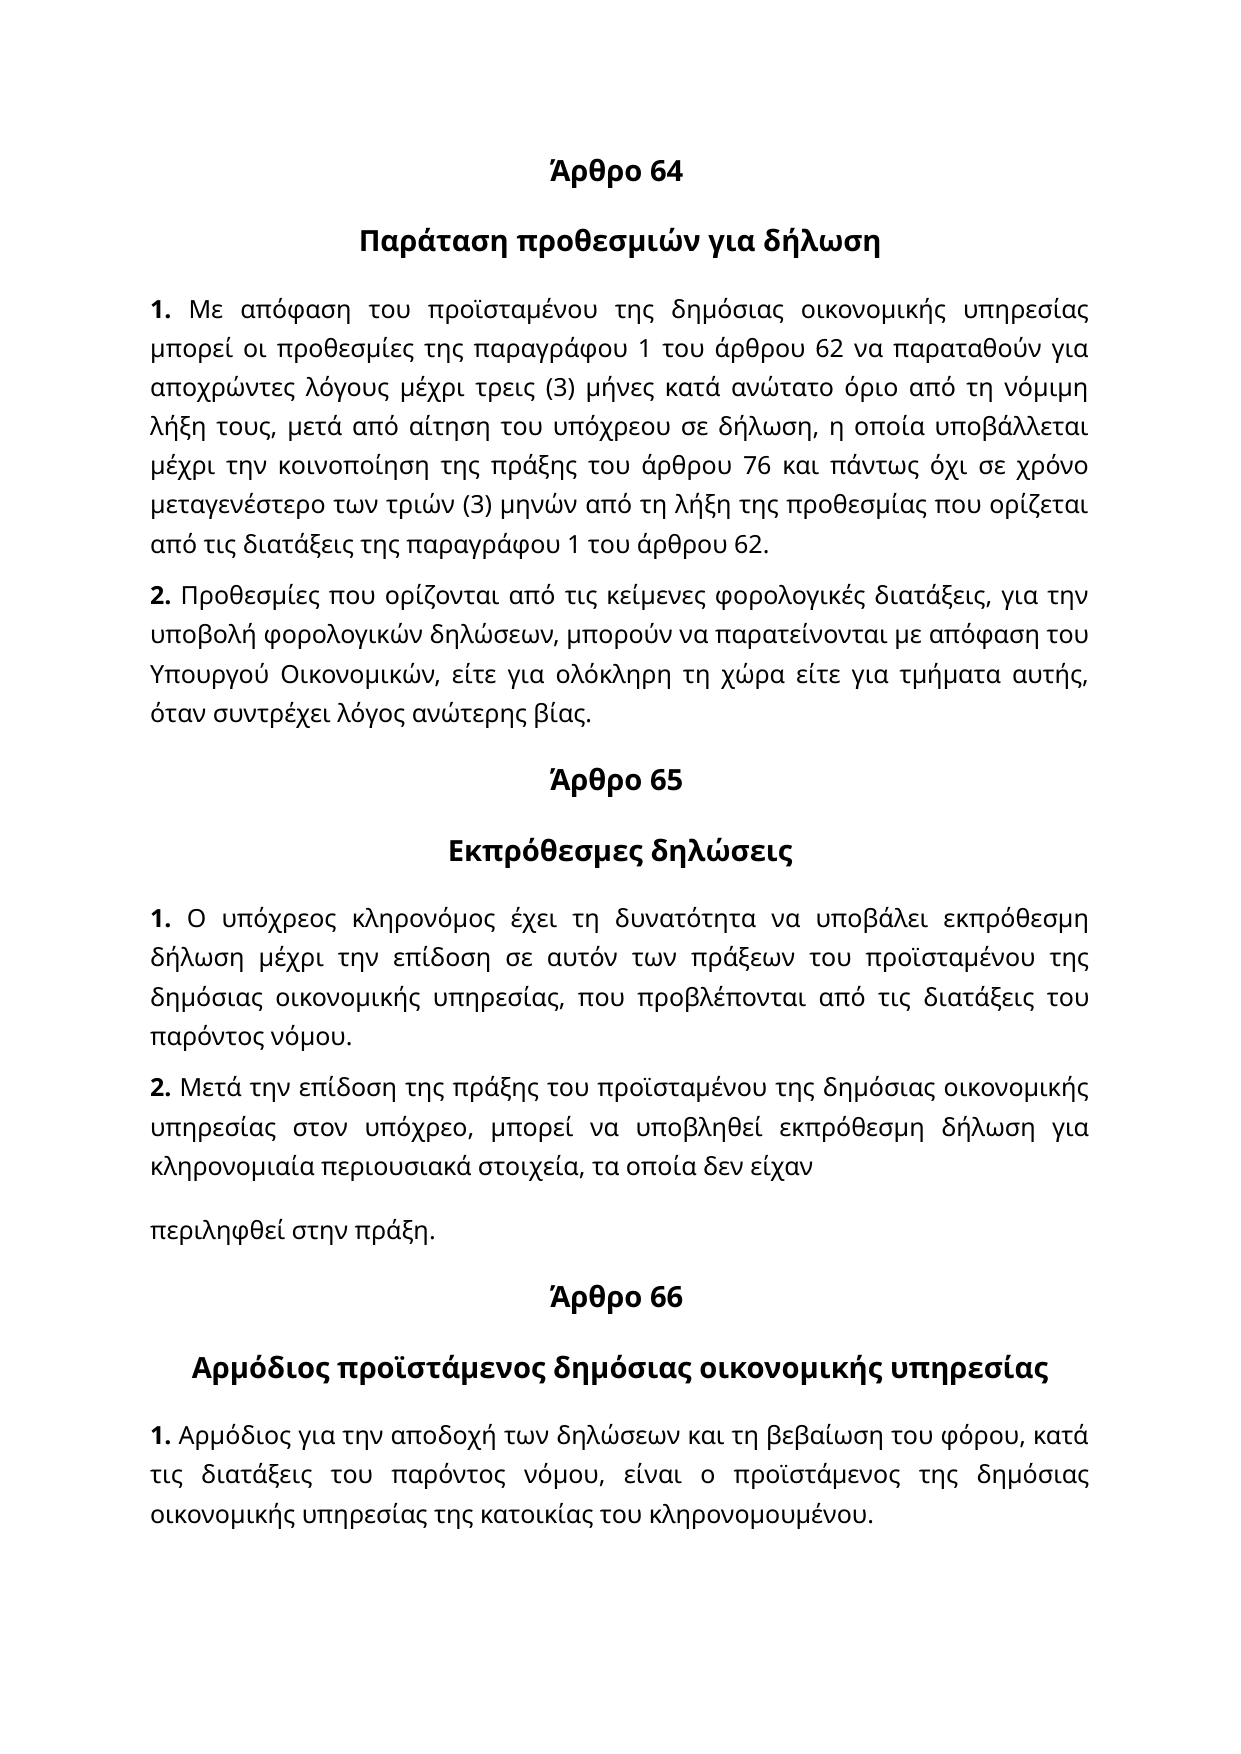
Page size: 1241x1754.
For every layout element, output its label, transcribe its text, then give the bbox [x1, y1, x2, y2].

text 1. Με απόφαση του προϊσταμένου της δημόσιας οικονομικής υπηρεσίας μπορεί οι προθεσμίες της παραγράφου 1 του άρθρου 62 να παραταθούν για αποχρώντες λόγους μέχρι τρεις (3) μήνες κατά ανώτατο όριο από τη νόμιμη λήξη τους, μετά από αίτηση του υπόχρεου σε δήλωση, η οποία υποβάλλεται μέχρι την κοινοποίηση της πράξης του άρθρου 76 και πάντως όχι σε χρόνο μεταγενέστερο των τριών (3) μηνών από τη λήξη της προθεσμίας που ορίζεται από τις διατάξεις της παραγράφου 1 του άρθρου 62. [150, 291, 1090, 560]
subtitle Άρθρο 64 [150, 150, 1090, 190]
text 1. Αρμόδιος για την αποδοχή των δηλώσεων και τη βεβαίωση του φόρου, κατά τις διατάξεις του παρόντος νόμου, είναι ο προϊστάμενος της δημόσιας οικονομικής υπηρεσίας της κατοικίας του κληρονομουμένου. [150, 1418, 1090, 1530]
text 2. Προθεσμίες που ορίζονται από τις κείμενες φορολογικές διατάξεις, για την υποβολή φορολογικών δηλώσεων, μπορούν να παρατείνονται με απόφαση του Υπουργού Οικονομικών, είτε για ολόκληρη τη χώρα είτε για τμήματα αυτής, όταν συντρέχει λόγος ανώτερης βίας. [150, 578, 1090, 729]
subtitle Άρθρο 66 [150, 1277, 1090, 1316]
text 1. Ο υπόχρεος κληρονόμος έχει τη δυνατότητα να υποβάλει εκπρόθεσμη δήλωση μέχρι την επίδοση σε αυτόν των πράξεων του προϊσταμένου της δημόσιας οικονομικής υπηρεσίας, που προβλέπονται από τις διατάξεις του παρόντος νόμου. [150, 901, 1090, 1052]
text 2. Μετά την επίδοση της πράξης του προϊσταμένου της δημόσιας οικονομικής υπηρεσίας στον υπόχρεο, μπορεί να υποβληθεί εκπρόθεσμη δήλωση για κληρονομιαία περιουσιακά στοιχεία, τα οποία δεν είχαν [150, 1070, 1090, 1182]
subtitle Παράταση προθεσμιών για δήλωση [150, 221, 1090, 260]
subtitle Εκπρόθεσμες δηλώσεις [150, 830, 1090, 870]
subtitle Αρμόδιος προϊστάμενος δημόσιας οικονομικής υπηρεσίας [150, 1347, 1090, 1387]
text περιληφθεί στην πράξη. [150, 1212, 1090, 1247]
subtitle Άρθρο 65 [150, 759, 1090, 799]
